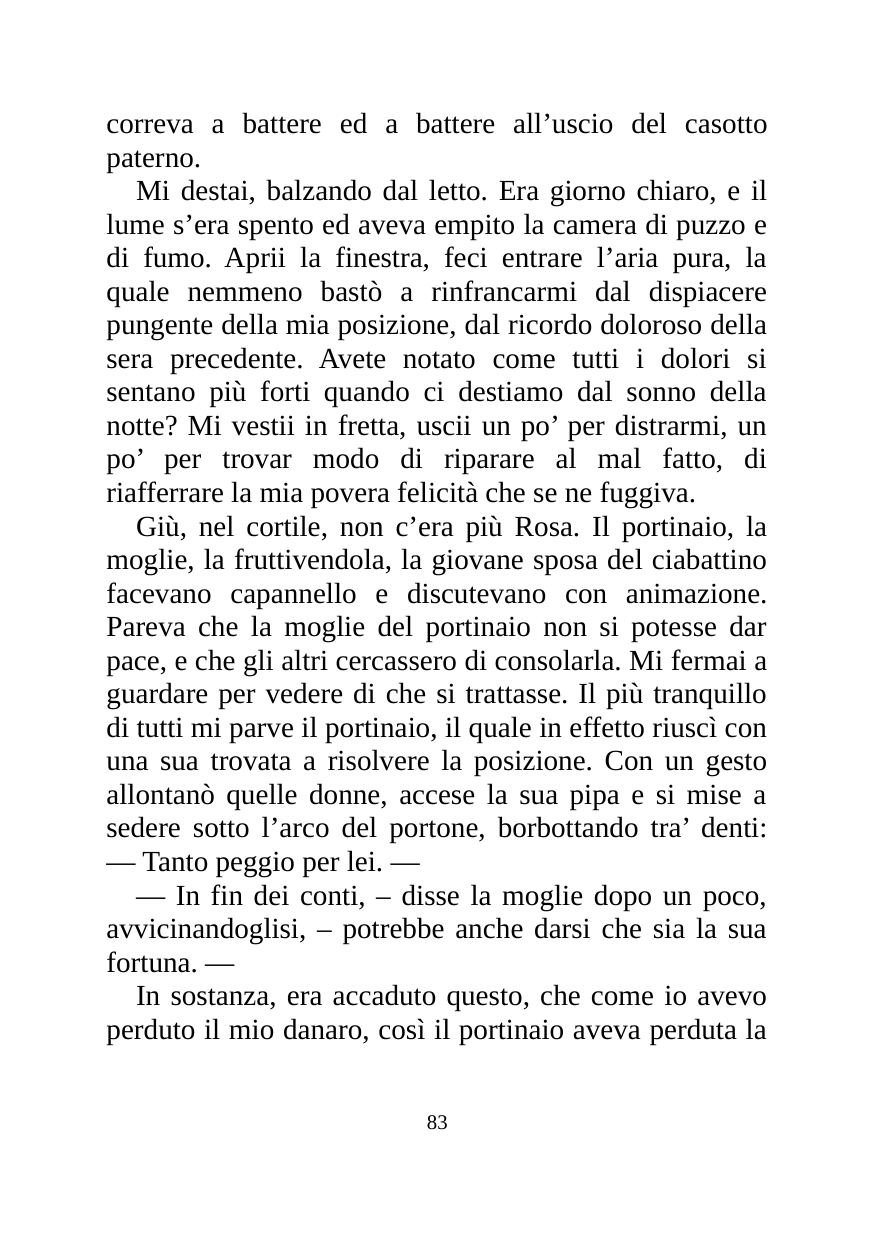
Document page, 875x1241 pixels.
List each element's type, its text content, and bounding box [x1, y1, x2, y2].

text Giù, nel cortile, non c’era più Rosa. Il portinaio, la moglie, la fruttivendola, la giovane sposa del ciabattino facevano capannello e discutevano con animazione. Pareva che la moglie del portinaio non si potesse dar pace, e che gli altri cercassero di consolarla. Mi fermai a guardare per vedere di che si trattasse. Il più tranquillo di tutti mi parve il portinaio, il quale in effetto riuscì con una sua trovata a risolvere la posizione. Con un gesto allontanò quelle donne, accese la sua pipa e si mise a sedere sotto l’arco del portone, borbottando tra’ denti: — Tanto peggio per lei. — [106, 509, 768, 878]
text Mi destai, balzando dal letto. Era giorno chiaro, e il lume s’era spento ed aveva empito la camera di puzzo e di fumo. Aprii la finestra, feci entrare l’aria pura, la quale nemmeno bastò a rinfrancarmi dal dispiacere pungente della mia posizione, dal ricordo doloroso della sera precedente. Avete notato come tutti i dolori si sentano più forti quando ci destiamo dal sonno della notte? Mi vestii in fretta, uscii un po’ per distrarmi, un po’ per trovar modo di riparare al mal fatto, di riafferrare la mia povera felicità che se ne fuggiva. [106, 173, 768, 509]
text correva a battere ed a battere all’uscio del casotto paterno. [106, 106, 768, 173]
text — In fin dei conti, – disse la moglie dopo un poco, avvicinandoglisi, – potrebbe anche darsi che sia la sua fortuna. — [106, 878, 768, 978]
text In sostanza, era accaduto questo, che come io avevo perduto il mio danaro, così il portinaio aveva perduta la [106, 978, 768, 1045]
